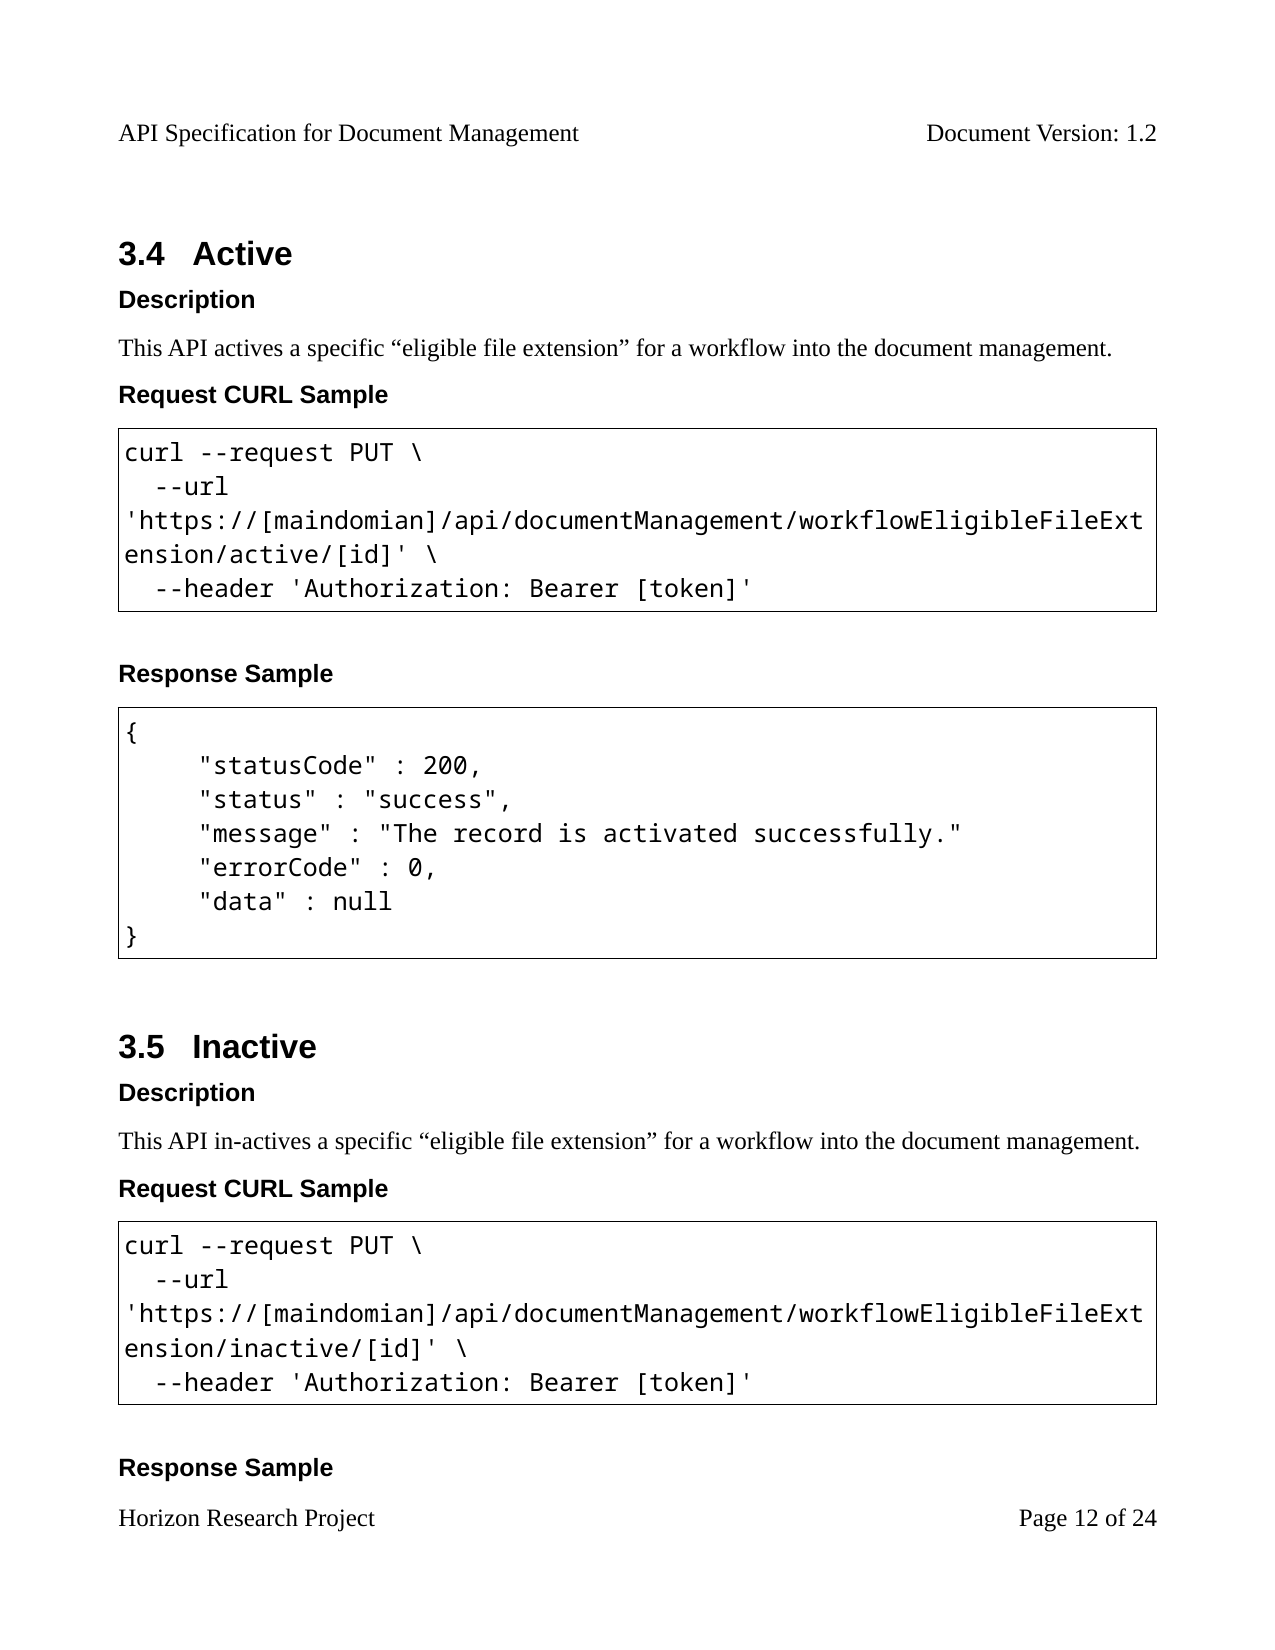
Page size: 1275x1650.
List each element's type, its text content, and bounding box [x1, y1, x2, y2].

subtitle Active [118, 234, 1157, 272]
text This API actives a specific “eligible file extension” for a workflow into the document management. [118, 333, 1157, 361]
table_header curl --request PUT \ --url 'https://[maindomian]/api/documentManagement/workflowEligibleFileExtension/active/[id]' \ --header 'Authorization: Bearer [token]' [119, 429, 1156, 611]
table_header curl --request PUT \ --url 'https://[maindomian]/api/documentManagement/workflowEligibleFileExtension/inactive/[id]' \ --header 'Authorization: Bearer [token]' [119, 1222, 1156, 1404]
text This API in-actives a specific “eligible file extension” for a workflow into the document management. [118, 1126, 1157, 1155]
table_header { "statusCode" : 200, "status" : "success", "message" : "The record is activated successfully." "errorCode" : 0, "data" : null } [119, 708, 1156, 958]
text Description [118, 285, 1157, 314]
text Description [118, 1078, 1157, 1107]
subtitle Inactive [118, 1027, 1157, 1066]
text Response Sample [118, 659, 1157, 688]
text Request CURL Sample [118, 380, 1157, 409]
text Response Sample [118, 1453, 1157, 1481]
text Request CURL Sample [118, 1174, 1157, 1202]
